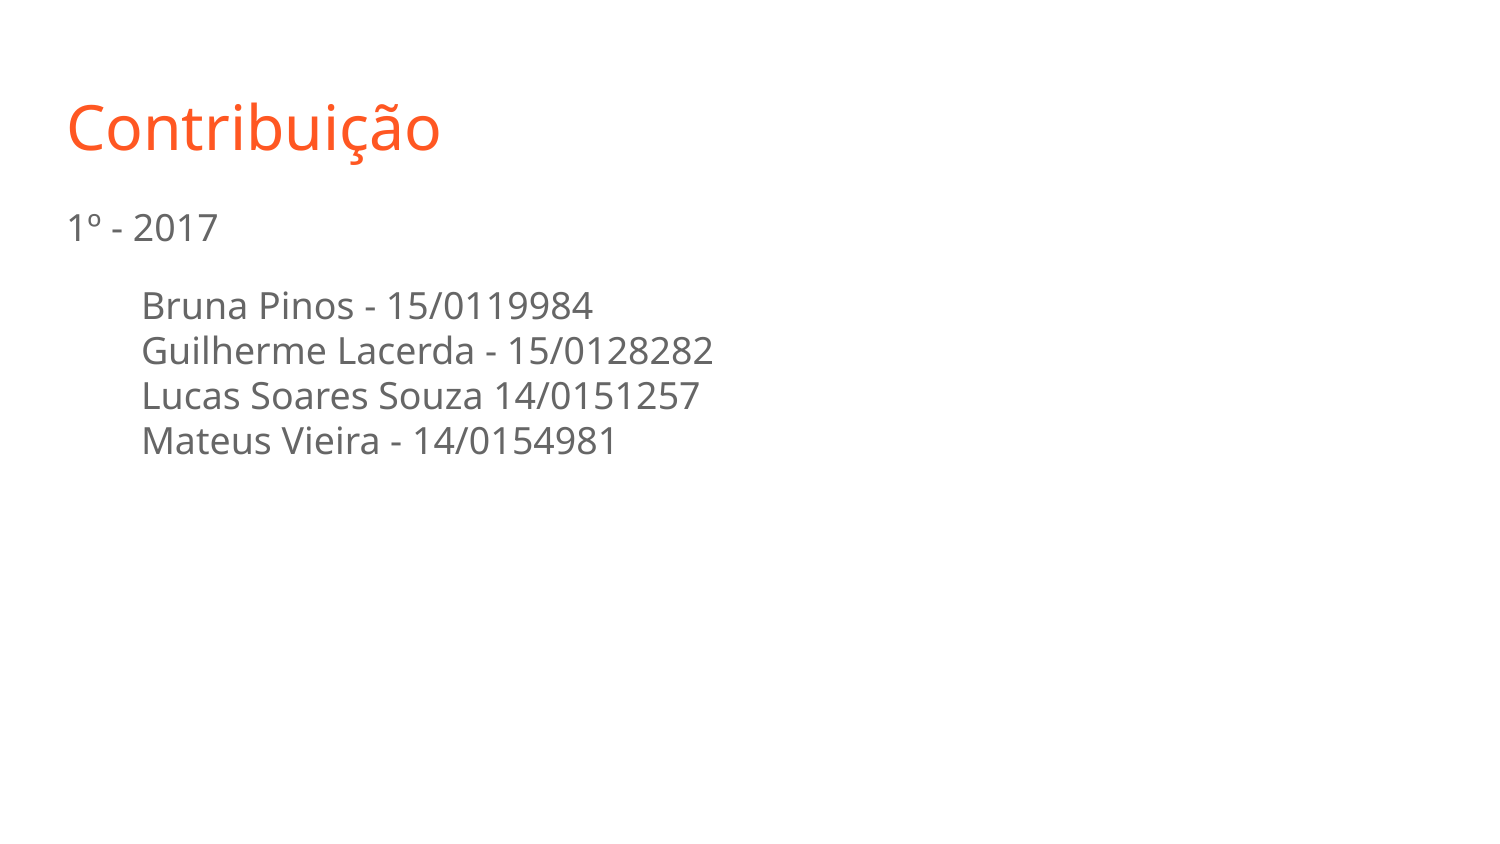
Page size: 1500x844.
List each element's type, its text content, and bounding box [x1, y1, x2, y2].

title Contribuição [51, 72, 1449, 167]
list 1º - 2017 Bruna Pinos - 15/0119984 Guilherme Lacerda - 15/0128282 Lucas Soares Souza 14/0151257 Mateus Vieira - 14/0154981 [51, 189, 1449, 750]
